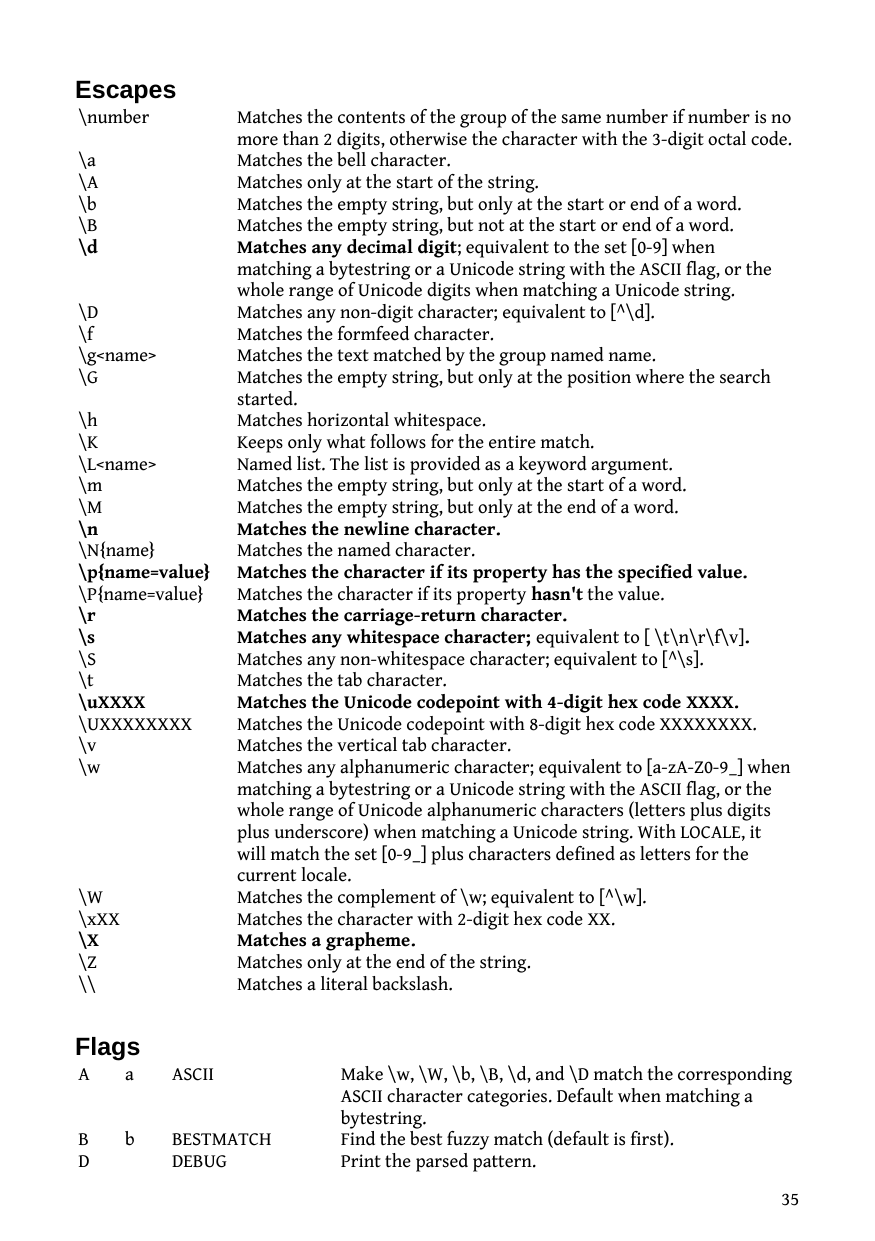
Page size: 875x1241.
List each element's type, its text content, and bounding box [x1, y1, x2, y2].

table_cell Matches only at the end of the string. [234, 952, 796, 974]
table_cell [122, 1151, 169, 1173]
table_cell \\ [75, 974, 234, 995]
table_cell \N{name} [75, 540, 234, 562]
table_cell b [122, 1129, 169, 1151]
table_cell Matches the Unicode codepoint with 8-digit hex code XXXXXXXX. [234, 714, 796, 735]
table_cell Matches any whitespace character; equivalent to [ \t\n\r\f\v]. [234, 627, 796, 649]
table_cell Matches the empty string, but not at the start or end of a word. [234, 215, 796, 237]
table_header A [75, 1064, 122, 1129]
table_cell Matches a literal backslash. [234, 974, 796, 995]
table_cell \a [75, 150, 234, 172]
table_cell \P{name=value} [75, 584, 234, 605]
table_cell \s [75, 627, 234, 649]
table_cell Matches any non-digit character; equivalent to [^\d]. [234, 302, 796, 324]
table_cell Matches any alphanumeric character; equivalent to [a-zA-Z0-9_] when matching a bytestring or a Unicode string with the ASCII flag, or the whole range of Unicode alphanumeric characters (letters plus digits plus underscore) when matching a Unicode string. With LOCALE, it will match the set [0-9_] plus characters defined as letters for the current locale. [234, 757, 796, 887]
table_cell \UXXXXXXXX [75, 714, 234, 735]
table_cell Matches horizontal whitespace. [234, 410, 796, 432]
table_cell \xXX [75, 909, 234, 930]
table_cell Matches the empty string, but only at the position where the search started. [234, 367, 796, 410]
table_cell \m [75, 475, 234, 497]
table_cell \w [75, 757, 234, 887]
table_cell \uXXXX [75, 692, 234, 714]
table_cell Matches the empty string, but only at the end of a word. [234, 497, 796, 519]
table_cell Matches the formfeed character. [234, 324, 796, 345]
table_cell \Z [75, 952, 234, 974]
table_cell Print the parsed pattern. [338, 1151, 796, 1173]
table_cell \h [75, 410, 234, 432]
table_cell \n [75, 519, 234, 540]
table_cell Matches the text matched by the group named name. [234, 345, 796, 367]
table_cell \B [75, 215, 234, 237]
table_cell \g<name> [75, 345, 234, 367]
table_header Matches the contents of the group of the same number if number is no more than 2 digits, otherwise the character with the 3-digit octal code. [234, 107, 796, 150]
table_cell \A [75, 172, 234, 194]
table_header \number [75, 107, 234, 150]
table_cell Matches the complement of \w; equivalent to [^\w]. [234, 887, 796, 909]
table_cell Matches the vertical tab character. [234, 735, 796, 757]
table_cell Matches only at the start of the string. [234, 172, 796, 194]
table_cell \D [75, 302, 234, 324]
table_cell \b [75, 194, 234, 215]
table_cell Matches the character if its property has the specified value. [234, 562, 796, 584]
table_cell \K [75, 432, 234, 454]
table_cell \W [75, 887, 234, 909]
table_header ASCII [169, 1064, 337, 1129]
table_cell DEBUG [169, 1151, 337, 1173]
table_cell Matches the newline character. [234, 519, 796, 540]
table_cell \v [75, 735, 234, 757]
table_cell Matches the tab character. [234, 670, 796, 692]
table_cell Find the best fuzzy match (default is first). [338, 1129, 796, 1151]
table_cell Matches the character if its property hasn't the value. [234, 584, 796, 605]
table_cell Matches the character with 2-digit hex code XX. [234, 909, 796, 930]
table_cell Matches the carriage-return character. [234, 605, 796, 627]
table_cell \M [75, 497, 234, 519]
table_cell \X [75, 930, 234, 952]
table_cell \p{name=value} [75, 562, 234, 584]
table_cell Matches the empty string, but only at the start of a word. [234, 475, 796, 497]
subtitle Flags [75, 1032, 799, 1061]
table_cell \S [75, 649, 234, 670]
table_cell Matches the bell character. [234, 150, 796, 172]
table_cell Matches a grapheme. [234, 930, 796, 952]
table_cell \t [75, 670, 234, 692]
table_cell Matches any non-whitespace character; equivalent to [^\s]. [234, 649, 796, 670]
table_cell Matches the empty string, but only at the start or end of a word. [234, 194, 796, 215]
table_cell \r [75, 605, 234, 627]
table_cell Matches the named character. [234, 540, 796, 562]
table_cell \f [75, 324, 234, 345]
table_header a [122, 1064, 169, 1129]
table_cell Matches the Unicode codepoint with 4-digit hex code XXXX. [234, 692, 796, 714]
table_cell BESTMATCH [169, 1129, 337, 1151]
table_header Make \w, \W, \b, \B, \d, and \D match the corresponding ASCII character categories. Default when matching a bytestring. [338, 1064, 796, 1129]
subtitle Escapes [75, 75, 799, 104]
table_cell \L<name> [75, 454, 234, 475]
table_cell \G [75, 367, 234, 410]
table_cell B [75, 1129, 122, 1151]
table_cell Matches any decimal digit; equivalent to the set [0-9] when matching a bytestring or a Unicode string with the ASCII flag, or the whole range of Unicode digits when matching a Unicode string. [234, 237, 796, 302]
table_cell Keeps only what follows for the entire match. [234, 432, 796, 454]
table_cell \d [75, 237, 234, 302]
table_cell D [75, 1151, 122, 1173]
table_cell Named list. The list is provided as a keyword argument. [234, 454, 796, 475]
